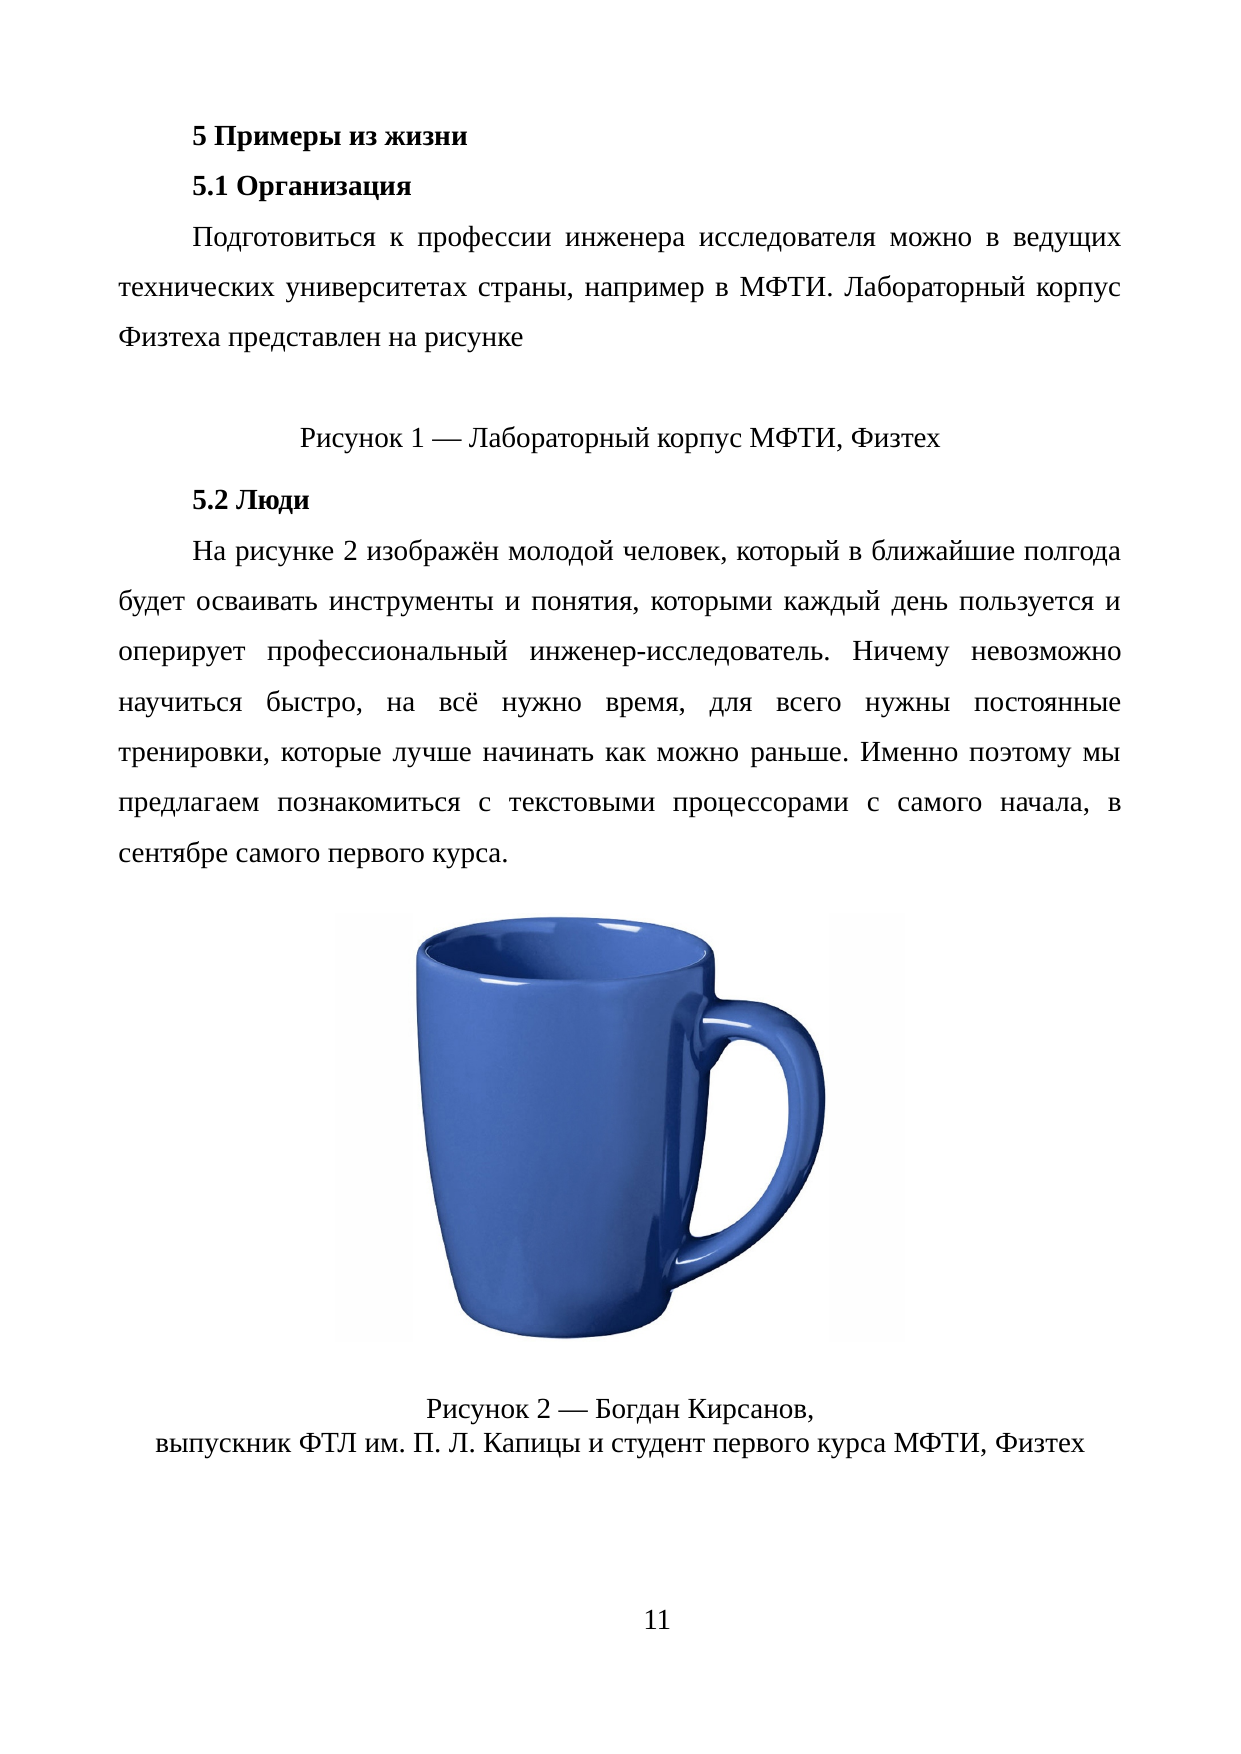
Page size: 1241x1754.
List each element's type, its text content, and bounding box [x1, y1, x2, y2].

picture [335, 913, 905, 1342]
text Рисунок 1 — Лабораторный корпус МФТИ, Физтех [118, 420, 1122, 453]
text На рисунке 2 изображён молодой человек, который в ближайшие полгода будет осваивать инструменты и понятия, которыми каждый день пользуется и оперирует профессиональный инженер-исследователь. Ничему невозможно научиться быстро, на всё нужно время, для всего нужны постоянные тренировки, которые лучше начинать как можно раньше. Именно поэтому мы предлагаем познакомиться с текстовыми процессорами с самого начала, в сентябре самого первого курса. [118, 533, 1122, 868]
subtitle Организация [118, 168, 1122, 202]
subtitle Люди [118, 482, 1122, 516]
text Подготовиться к профессии инженера исследователя можно в ведущих технических университетах страны, например в МФТИ. Лабораторный корпус Физтеха представлен на рисунке [118, 219, 1122, 353]
subtitle Примеры из жизни [118, 118, 1122, 152]
text Рисунок 2 — Богдан Кирсанов, выпускник ФТЛ им. П. Л. Капицы и студент первого курса МФТИ, Физтех [118, 1392, 1122, 1459]
